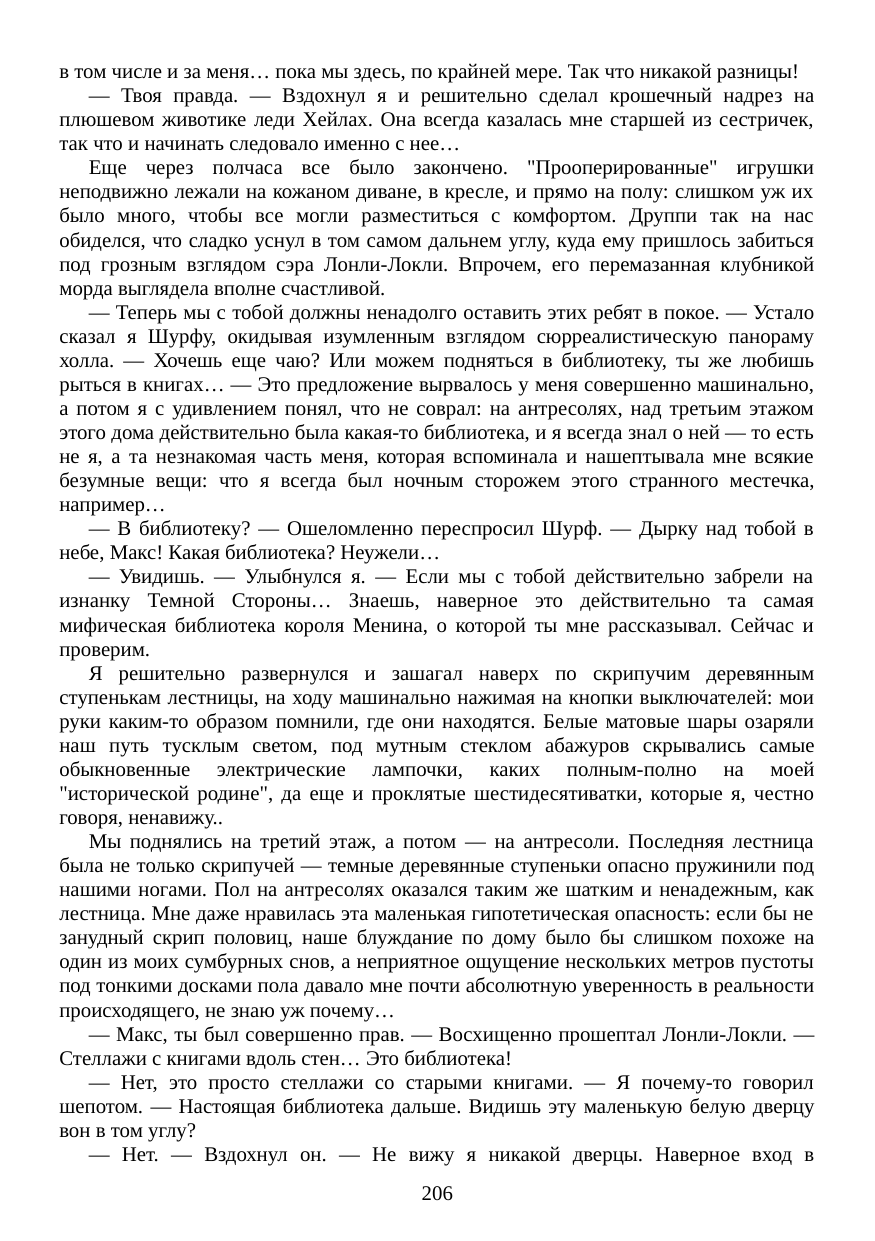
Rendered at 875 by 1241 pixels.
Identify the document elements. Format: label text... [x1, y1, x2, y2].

text — Твоя правда. — Вздохнул я и решительно сделал крошечный надрез на плюшевом животике леди Хейлах. Она всегда казалась мне старшей из сестричек, так что и начинать следовало именно с нее… [59, 83, 815, 155]
text Я решительно развернулся и зашагал наверх по скрипучим деревянным ступенькам лестницы, на ходу машинально нажимая на кнопки выключателей: мои руки каким-то образом помнили, где они находятся. Белые матовые шары озаряли наш путь тусклым светом, под мутным стеклом абажуров скрывались самые обыкновенные электрические лампочки, каких полным-полно на моей "исторической родине", да еще и проклятые шестидесятиватки, которые я, честно говоря, ненавижу.. [59, 661, 815, 829]
text в том числе и за меня… пока мы здесь, по крайней мере. Так что никакой разницы! [59, 59, 815, 83]
text — Нет, это просто стеллажи со старыми книгами. — Я почему-то говорил шепотом. — Настоящая библиотека дальше. Видишь эту маленькую белую дверцу вон в том углу? [59, 1070, 815, 1142]
text — Теперь мы с тобой должны ненадолго оставить этих ребят в покое. — Устало сказал я Шурфу, окидывая изумленным взглядом сюрреалистическую панораму холла. — Хочешь еще чаю? Или можем подняться в библиотеку, ты же любишь рыться в книгах… — Это предложение вырвалось у меня совершенно машинально, а потом я с удивлением понял, что не соврал: на антресолях, над третьим этажом этого дома действительно была какая-то библиотека, и я всегда знал о ней — то есть не я, а та незнакомая часть меня, которая вспоминала и нашептывала мне всякие безумные вещи: что я всегда был ночным сторожем этого странного местечка, например… [59, 300, 815, 516]
text — Увидишь. — Улыбнулся я. — Если мы с тобой действительно забрели на изнанку Темной Стороны… Знаешь, наверное это действительно та самая мифическая библиотека короля Менина, о которой ты мне рассказывал. Сейчас и проверим. [59, 564, 815, 661]
text — В библиотеку? — Ошеломленно переспросил Шурф. — Дырку над тобой в небе, Макс! Какая библиотека? Неужели… [59, 516, 815, 564]
text Мы поднялись на третий этаж, а потом — на антресоли. Последняя лестница была не только скрипучей — темные деревянные ступеньки опасно пружинили под нашими ногами. Пол на антресолях оказался таким же шатким и ненадежным, как лестница. Мне даже нравилась эта маленькая гипотетическая опасность: если бы не занудный скрип половиц, наше блуждание по дому было бы слишком похоже на один из моих сумбурных снов, а неприятное ощущение нескольких метров пустоты под тонкими досками пола давало мне почти абсолютную уверенность в реальности происходящего, не знаю уж почему… [59, 829, 815, 1022]
text Еще через полчаса все было закончено. "Прооперированные" игрушки неподвижно лежали на кожаном диване, в кресле, и прямо на полу: слишком уж их было много, чтобы все могли разместиться с комфортом. Друппи так на нас обиделся, что сладко уснул в том самом дальнем углу, куда ему пришлось забиться под грозным взглядом сэра Лонли-Локли. Впрочем, его перемазанная клубникой морда выглядела вполне счастливой. [59, 155, 815, 300]
text — Макс, ты был совершенно прав. — Восхищенно прошептал Лонли-Локли. — Стеллажи с книгами вдоль стен… Это библиотека! [59, 1022, 815, 1070]
text — Нет. — Вздохнул он. — Не вижу я никакой дверцы. Наверное вход в [59, 1142, 815, 1166]
